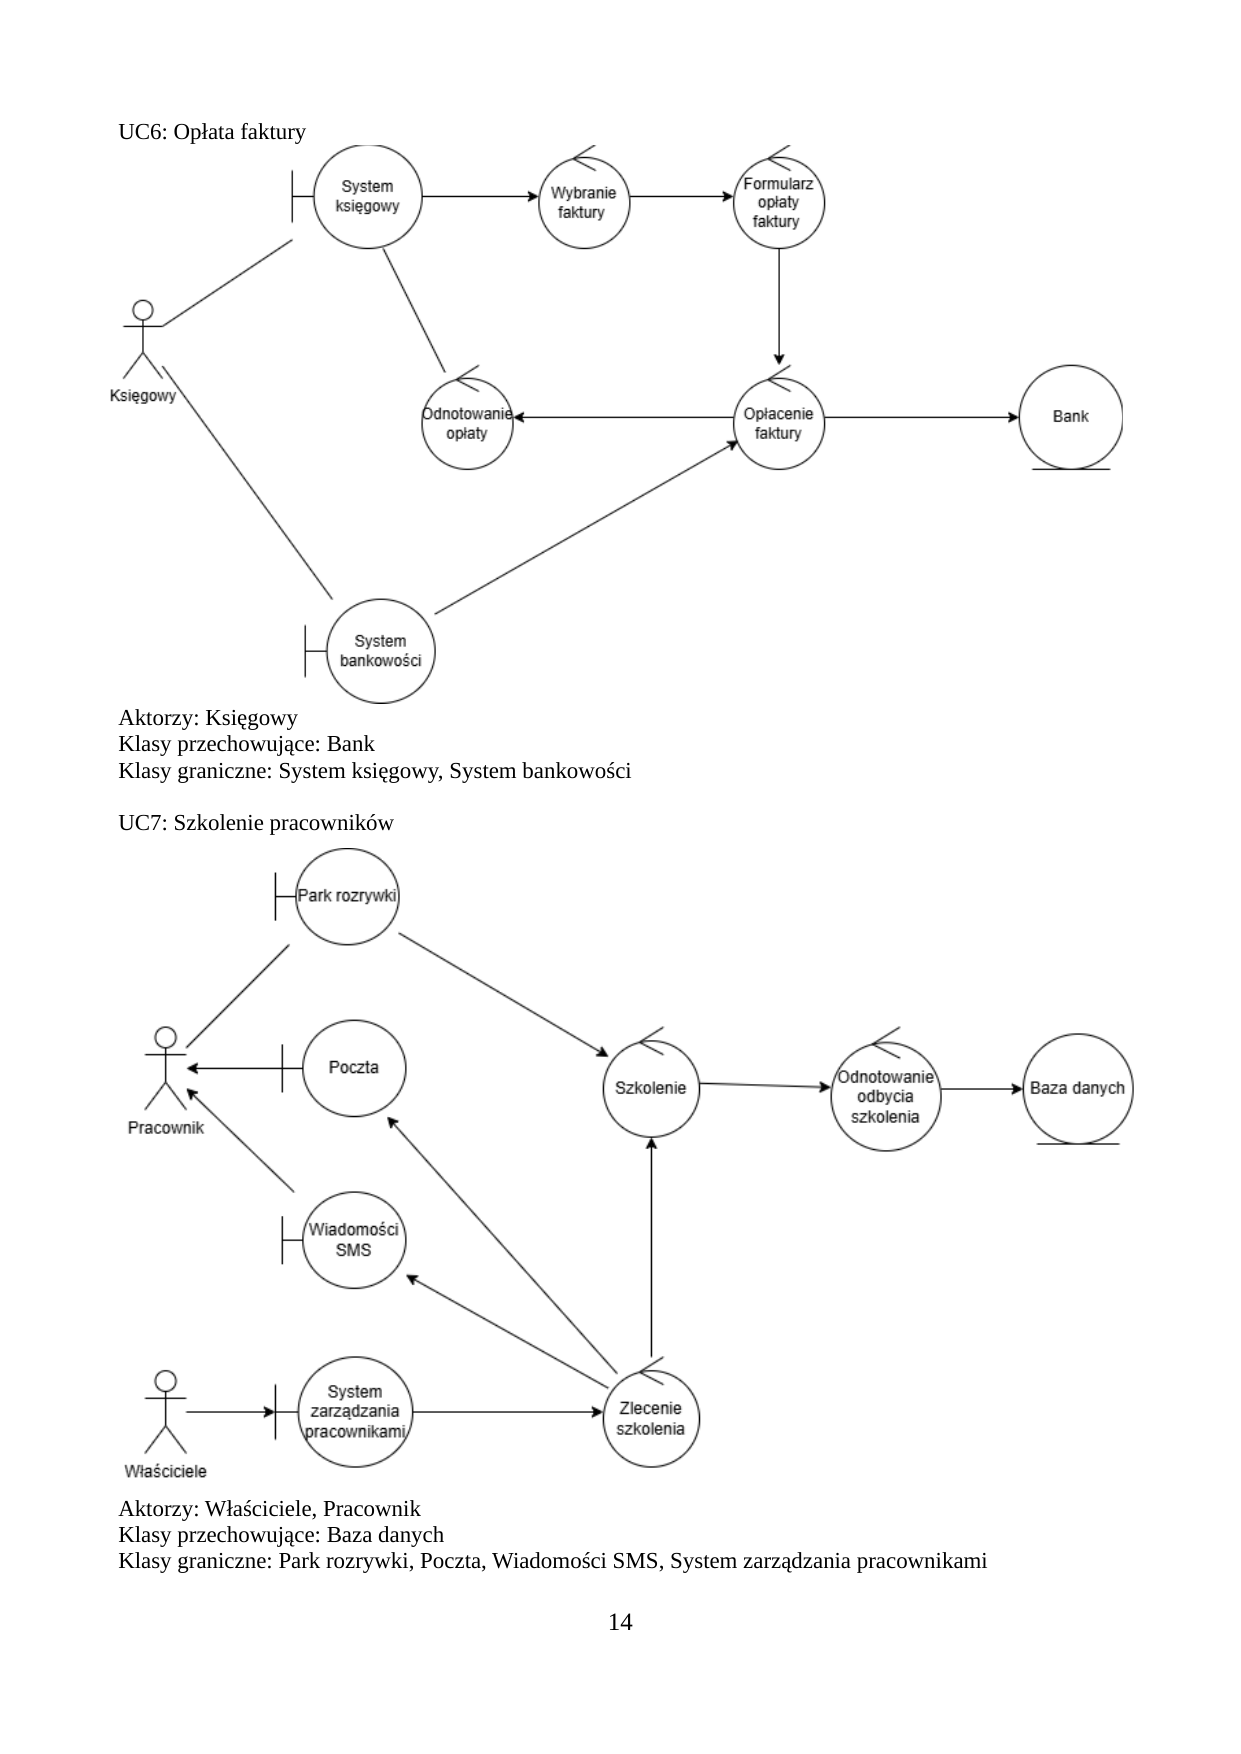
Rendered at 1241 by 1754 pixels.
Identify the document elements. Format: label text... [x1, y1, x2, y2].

text Klasy graniczne: System księgowy, System bankowości [118, 757, 1122, 783]
text UC7: Szkolenie pracowników [118, 809, 1122, 836]
text Klasy graniczne: Park rozrywki, Poczta, Wiadomości SMS, System zarządzania pracownikami [118, 1547, 1122, 1574]
text Aktorzy: Właściciele, Pracownik [118, 1494, 1122, 1521]
text UC6: Opłata faktury [118, 118, 1122, 144]
picture [124, 848, 1134, 1483]
picture [110, 145, 1123, 704]
text Klasy przechowujące: Baza danych [118, 1521, 1122, 1547]
text Klasy przechowujące: Bank [118, 730, 1122, 757]
text Aktorzy: Księgowy [118, 704, 1122, 730]
